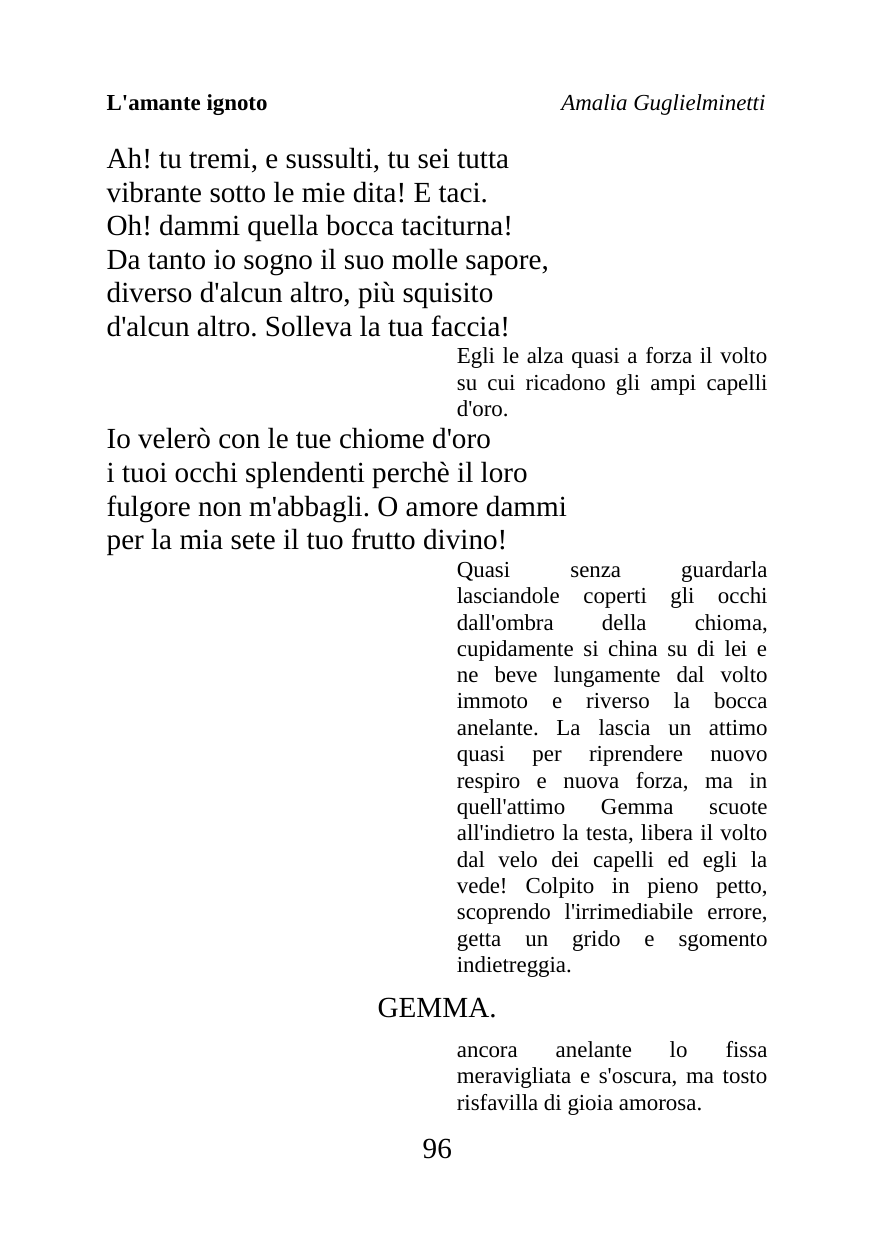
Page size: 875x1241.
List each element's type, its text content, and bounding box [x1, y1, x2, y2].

text Ah! tu tremi, e sussulti, tu sei tutta vibrante sotto le mie dita! E taci. Oh! dammi quella bocca taciturna! Da tanto io sogno il suo molle sapore, diverso d'alcun altro, più squisito d'alcun altro. Solleva la tua faccia! [106, 141, 768, 343]
text Io velerò con le tue chiome d'oro i tuoi occhi splendenti perchè il loro fulgore non m'abbagli. O amore dammi per la mia sete il tuo frutto divino! [106, 422, 768, 556]
text Quasi senza guardarla lasciandole coperti gli occhi dall'ombra della chioma, cupidamente si china su di lei e ne beve lungamente dal volto immoto e riverso la bocca anelante. La lascia un attimo quasi per riprendere nuovo respiro e nuova forza, ma in quell'attimo Gemma scuote all'indietro la testa, libera il volto dal velo dei capelli ed egli la vede! Colpito in pieno petto, scoprendo l'irrimediabile errore, getta un grido e sgomento indietreggia. [457, 556, 768, 977]
text Egli le alza quasi a forza il volto su cui ricadono gli ampi capelli d'oro. [457, 343, 768, 422]
text GEMMA. [106, 990, 768, 1023]
text ancora anelante lo fissa meravigliata e s'oscura, ma tosto risfavilla di gioia amorosa. [457, 1036, 768, 1115]
